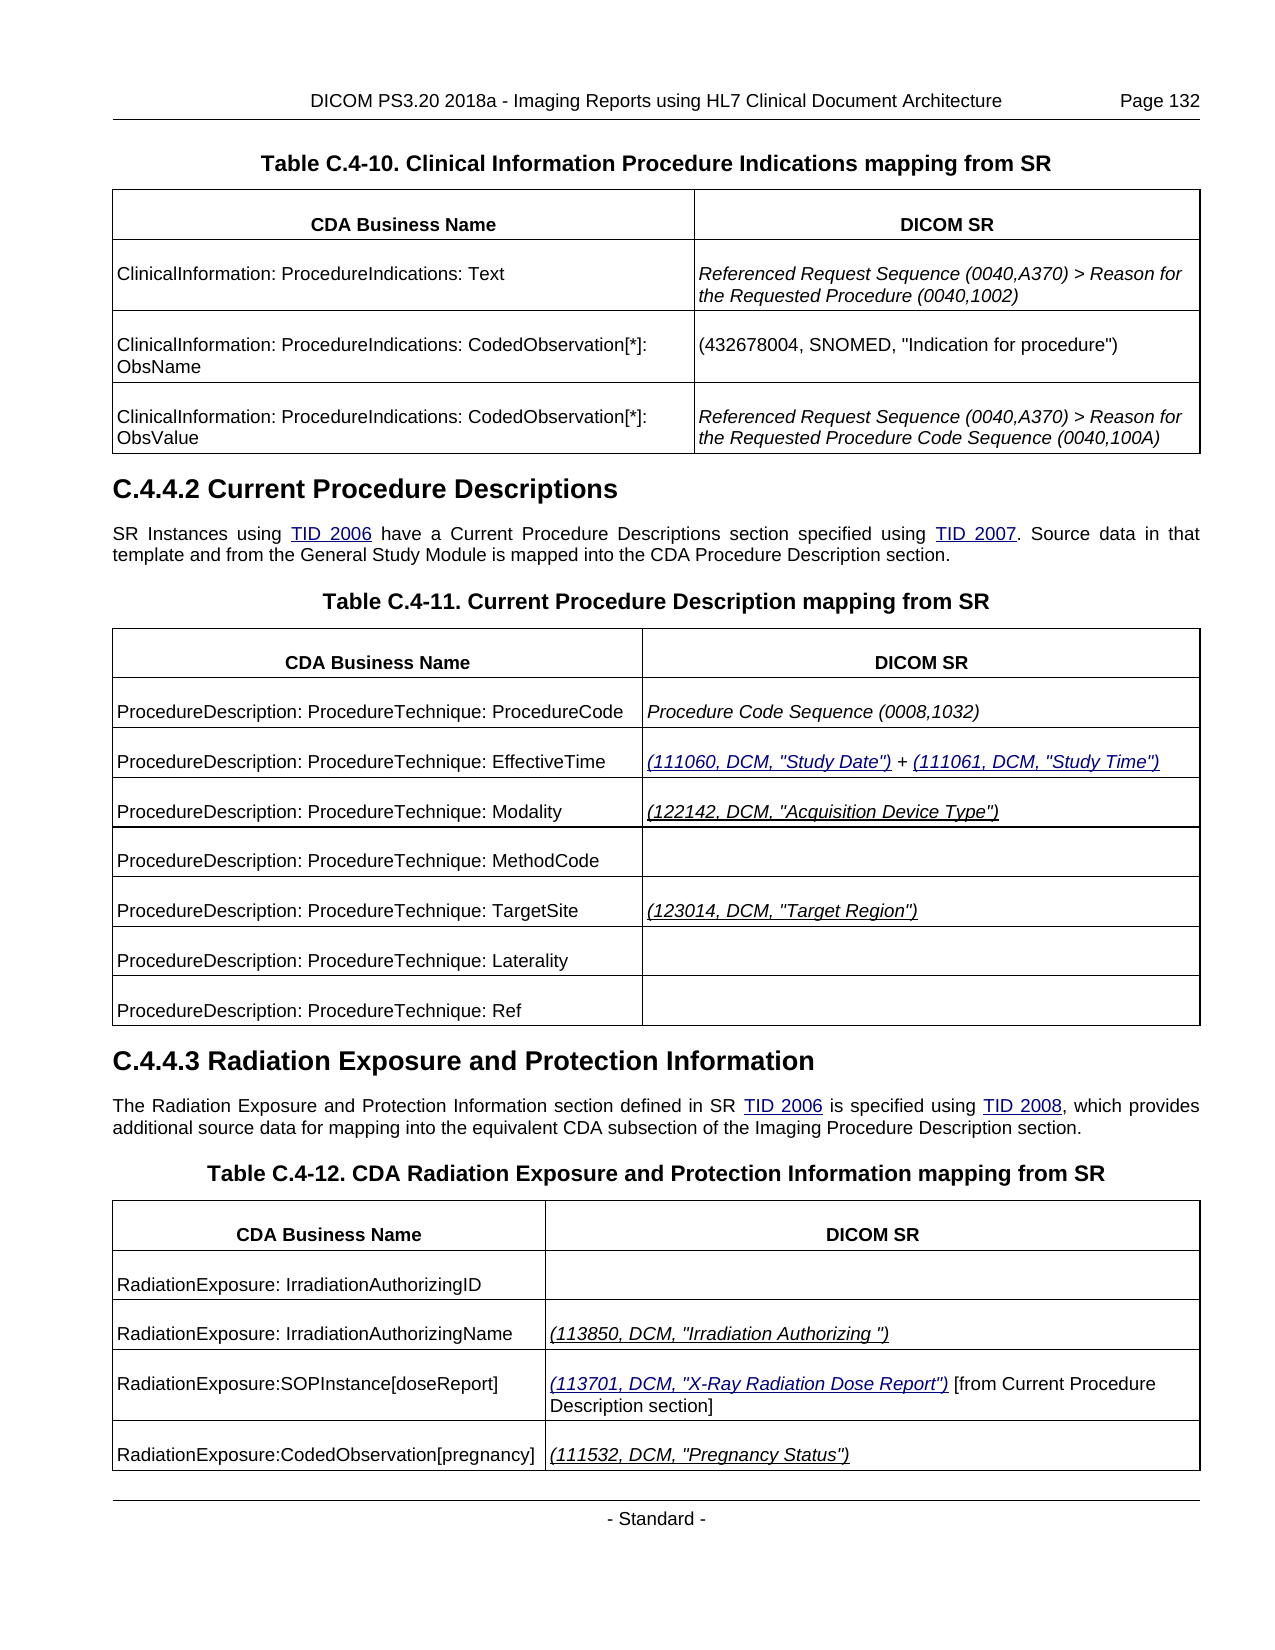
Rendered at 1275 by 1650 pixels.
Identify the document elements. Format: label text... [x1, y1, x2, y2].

table_cell (122142, DCM, "Acquisition Device Type") [643, 778, 1199, 826]
table_cell ProcedureDescription: ProcedureTechnique: TargetSite [113, 877, 642, 926]
table_cell ClinicalInformation: ProcedureIndications: CodedObservation[*]: ObsName [113, 311, 694, 382]
text Table C.4-11. Current Procedure Description mapping from SR [112, 588, 1200, 614]
table_cell (111060, DCM, "Study Date") + (111061, DCM, "Study Time") [643, 728, 1199, 777]
table_cell Referenced Request Sequence (0040,A370) > Reason for the Requested Procedure (0040,1002) [695, 240, 1199, 310]
table_cell [643, 976, 1199, 1025]
table_cell RadiationExposure: IrradiationAuthorizingID [113, 1251, 545, 1299]
table_cell (113850, DCM, "Irradiation Authorizing ") [546, 1300, 1199, 1349]
table_header CDA Business Name [113, 190, 694, 239]
table_cell [643, 927, 1199, 975]
text C.4.4.2 Current Procedure Descriptions [112, 473, 1200, 504]
text The Radiation Exposure and Protection Information section defined in SR TID 2006 is specified using TID 2008, which provides additional source data for mapping into the equivalent CDA subsection of the Imaging Procedure Description section. [112, 1095, 1200, 1138]
table_header CDA Business Name [113, 629, 642, 677]
table_header DICOM SR [643, 629, 1199, 677]
table_header DICOM SR [546, 1201, 1199, 1249]
text SR Instances using TID 2006 have a Current Procedure Descriptions section specified using TID 2007. Source data in that template and from the General Study Module is mapped into the CDA Procedure Description section. [112, 523, 1200, 566]
table_header CDA Business Name [113, 1201, 545, 1249]
table_cell Referenced Request Sequence (0040,A370) > Reason for the Requested Procedure Code Sequence (0040,100A) [695, 383, 1199, 453]
table_cell ClinicalInformation: ProcedureIndications: Text [113, 240, 694, 310]
table_cell ProcedureDescription: ProcedureTechnique: EffectiveTime [113, 728, 642, 777]
text Table C.4-12. CDA Radiation Exposure and Protection Information mapping from SR [112, 1161, 1200, 1186]
table_cell RadiationExposure:SOPInstance[doseReport] [113, 1350, 545, 1420]
table_cell [643, 828, 1199, 876]
table_cell ClinicalInformation: ProcedureIndications: CodedObservation[*]: ObsValue [113, 383, 694, 453]
table_cell ProcedureDescription: ProcedureTechnique: Ref [113, 976, 642, 1025]
table_cell ProcedureDescription: ProcedureTechnique: MethodCode [113, 828, 642, 876]
table_cell RadiationExposure:CodedObservation[pregnancy] [113, 1421, 545, 1470]
text C.4.4.3 Radiation Exposure and Protection Information [112, 1045, 1200, 1076]
table_cell (111532, DCM, "Pregnancy Status") [546, 1421, 1199, 1470]
table_cell ProcedureDescription: ProcedureTechnique: Laterality [113, 927, 642, 975]
text Table C.4-10. Clinical Information Procedure Indications mapping from SR [112, 150, 1200, 176]
table_cell (123014, DCM, "Target Region") [643, 877, 1199, 926]
table_cell [546, 1251, 1199, 1299]
table_cell Procedure Code Sequence (0008,1032) [643, 678, 1199, 727]
table_cell RadiationExposure: IrradiationAuthorizingName [113, 1300, 545, 1349]
table_cell (113701, DCM, "X-Ray Radiation Dose Report") [from Current Procedure Description section] [546, 1350, 1199, 1420]
table_cell ProcedureDescription: ProcedureTechnique: ProcedureCode [113, 678, 642, 727]
table_header DICOM SR [695, 190, 1199, 239]
table_cell ProcedureDescription: ProcedureTechnique: Modality [113, 778, 642, 826]
table_cell (432678004, SNOMED, "Indication for procedure") [695, 311, 1199, 382]
